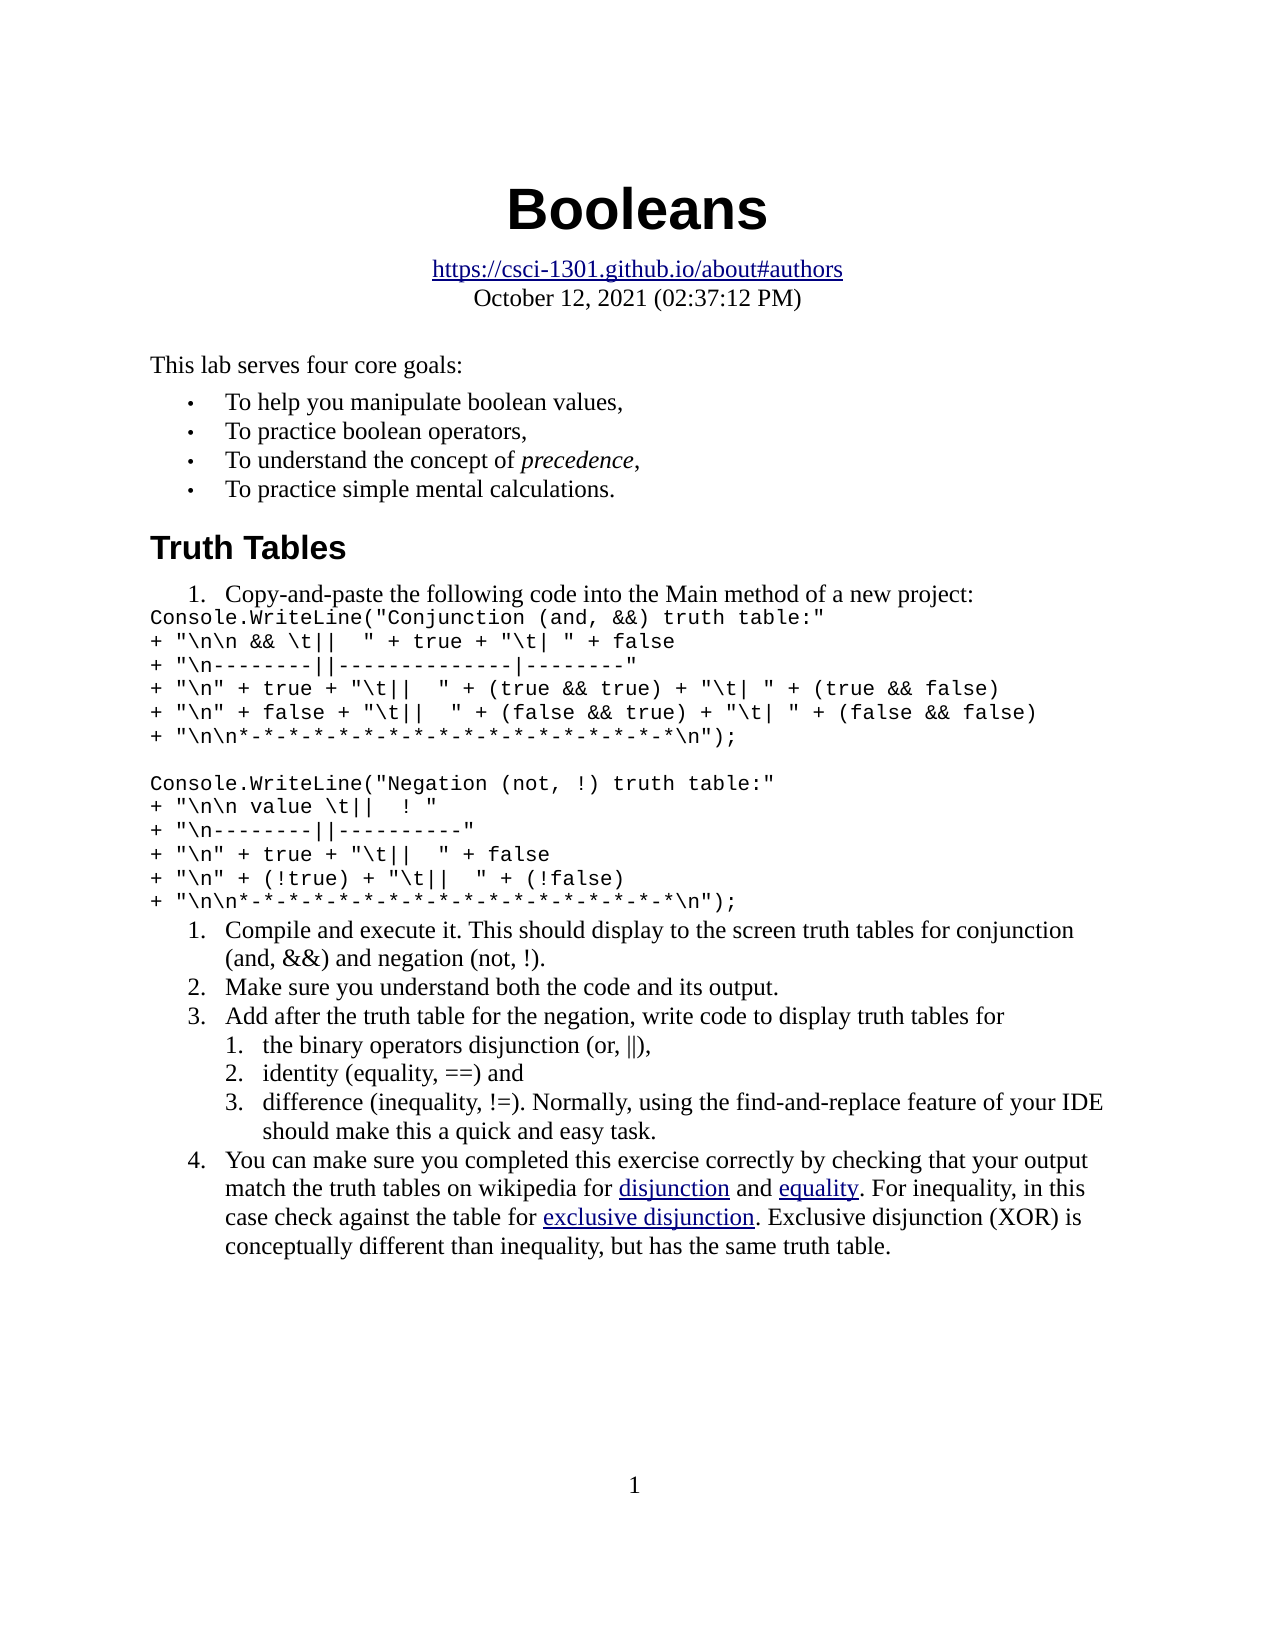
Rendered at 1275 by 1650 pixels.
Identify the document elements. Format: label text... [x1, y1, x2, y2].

list Add after the truth table for the negation, write code to display truth tables for [187, 1001, 1125, 1030]
text October 12, 2021 (02:37:12 PM) [150, 283, 1125, 312]
text + "\n" + (!true) + "\t|| " + (!false) [150, 867, 1125, 891]
list To help you manipulate boolean values, [187, 387, 1125, 416]
text + "\n\n*-*-*-*-*-*-*-*-*-*-*-*-*-*-*-*-*-*\n"); [150, 891, 1125, 915]
list To practice boolean operators, [187, 416, 1125, 445]
text + "\n--------||--------------|--------" [150, 655, 1125, 678]
text This lab serves four core goals: [150, 350, 1125, 378]
text + "\n\n && \t|| " + true + "\t| " + false [150, 631, 1125, 655]
text Console.WriteLine("Conjunction (and, &&) truth table:" [150, 607, 1125, 631]
title Booleans [150, 175, 1125, 242]
list Make sure you understand both the code and its output. [187, 972, 1125, 1001]
text + "\n" + true + "\t|| " + false [150, 844, 1125, 867]
list To practice simple mental calculations. [187, 474, 1125, 502]
list Copy-and-paste the following code into the Main method of a new project: [187, 579, 1125, 607]
list identity (equality, ==) and [225, 1058, 1125, 1087]
text Console.WriteLine("Negation (not, !) truth table:" [150, 773, 1125, 797]
list Compile and execute it. This should display to the screen truth tables for conjunction (and, &&) and negation (not, !). [187, 915, 1125, 972]
text + "\n" + false + "\t|| " + (false && true) + "\t| " + (false && false) [150, 702, 1125, 726]
list To understand the concept of precedence, [187, 445, 1125, 474]
text + "\n\n*-*-*-*-*-*-*-*-*-*-*-*-*-*-*-*-*-*\n"); [150, 726, 1125, 749]
list the binary operators disjunction (or, ||), [225, 1030, 1125, 1058]
text + "\n\n value \t|| ! " [150, 797, 1125, 820]
subtitle Truth Tables [150, 527, 1125, 566]
text + "\n--------||----------" [150, 820, 1125, 844]
list You can make sure you completed this exercise correctly by checking that your output match the truth tables on wikipedia for disjunction and equality. For inequality, in this case check against the table for exclusive disjunction. Exclusive disjunction (XOR) is conceptually different than inequality, but has the same truth table. [187, 1145, 1125, 1260]
text + "\n" + true + "\t|| " + (true && true) + "\t| " + (true && false) [150, 678, 1125, 702]
text https://csci-1301.github.io/about#authors [150, 254, 1125, 283]
list difference (inequality, !=). Normally, using the find-and-replace feature of your IDE should make this a quick and easy task. [225, 1087, 1125, 1145]
